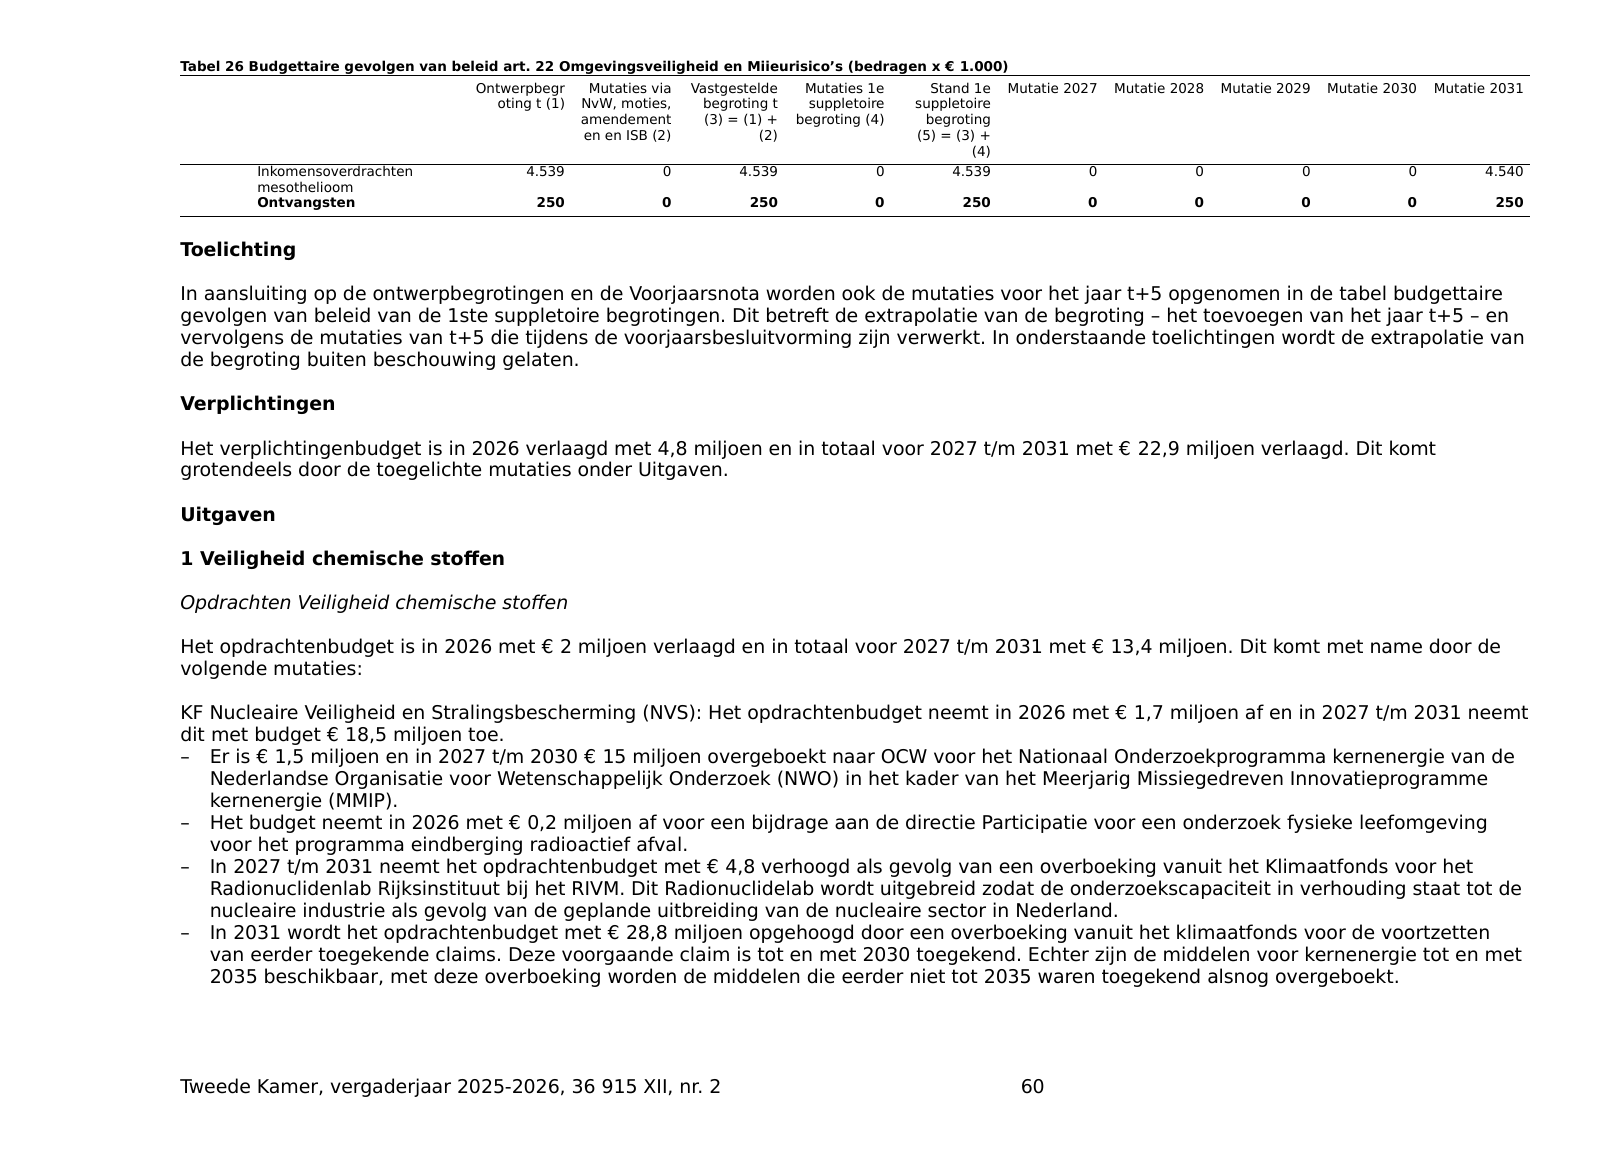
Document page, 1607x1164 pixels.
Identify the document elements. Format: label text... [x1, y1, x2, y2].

table_cell 0 [997, 195, 1103, 216]
table_cell [180, 195, 251, 216]
table_cell [180, 165, 251, 195]
table_cell 250 [1423, 195, 1529, 216]
table_cell 4.540 [1423, 165, 1529, 195]
subtitle Toelichting [180, 239, 1529, 261]
table_cell 0 [1316, 195, 1423, 216]
table_cell 250 [677, 195, 784, 216]
table_cell Mutatie 2030 [1316, 76, 1423, 164]
table_cell 0 [1316, 165, 1423, 195]
table_cell [180, 76, 251, 164]
table_cell 4.539 [890, 165, 997, 195]
table_cell Mutaties via NvW, moties, amendementen en ISB (2) [571, 76, 677, 164]
table_cell Stand 1e suppletoire begroting (5) = (3) + (4) [890, 76, 997, 164]
table_cell 0 [997, 165, 1103, 195]
subtitle Opdrachten Veiligheid chemische stoffen [180, 592, 1529, 614]
table_cell 250 [890, 195, 997, 216]
table_cell [251, 76, 464, 164]
table_header Tabel 26 Budgettaire gevolgen van beleid art. 22 Omgevingsveiligheid en Miieurisico’s (bedragen x € 1.000) [180, 59, 1529, 75]
table_cell Mutatie 2028 [1103, 76, 1210, 164]
table_cell Mutatie 2029 [1210, 76, 1316, 164]
table_cell 0 [571, 195, 677, 216]
table_cell 250 [464, 195, 571, 216]
text – Het budget neemt in 2026 met € 0,2 miljoen af voor een bijdrage aan de directie Participatie voor een onderzoek fysieke leefomgeving voor het programma eindberging radioactief afval. [180, 812, 1529, 856]
subtitle Uitgaven [180, 503, 1529, 526]
subtitle Verplichtingen [180, 393, 1529, 415]
table_cell 0 [1103, 165, 1210, 195]
text Het opdrachtenbudget is in 2026 met € 2 miljoen verlaagd en in totaal voor 2027 t/m 2031 met € 13,4 miljoen. Dit komt met name door de volgende mutaties: [180, 636, 1529, 680]
table_cell 0 [571, 165, 677, 195]
text In aansluiting op de ontwerpbegrotingen en de Voorjaarsnota worden ook de mutaties voor het jaar t+5 opgenomen in de tabel budgettaire gevolgen van beleid van de 1ste suppletoire begrotingen. Dit betreft de extrapolatie van de begroting – het toevoegen van het jaar t+5 – en vervolgens de mutaties van t+5 die tĳdens de voorjaarsbesluitvorming zĳn verwerkt. In onderstaande toelichtingen wordt de extrapolatie van de begroting buiten beschouwing gelaten. [180, 283, 1529, 371]
table_cell 0 [784, 195, 890, 216]
table_cell 0 [784, 165, 890, 195]
text – In 2031 wordt het opdrachtenbudget met € 28,8 miljoen opgehoogd door een overboeking vanuit het klimaatfonds voor de voortzetten van eerder toegekende claims. Deze voorgaande claim is tot en met 2030 toegekend. Echter zijn de middelen voor kernenergie tot en met 2035 beschikbaar, met deze overboeking worden de middelen die eerder niet tot 2035 waren toegekend alsnog overgeboekt. [180, 922, 1529, 988]
text – Er is € 1,5 miljoen en in 2027 t/m 2030 € 15 miljoen overgeboekt naar OCW voor het Nationaal Onderzoekprogramma kernenergie van de Nederlandse Organisatie voor Wetenschappelijk Onderzoek (NWO) in het kader van het Meerjarig Missiegedreven Innovatieprogramme kernenergie (MMIP). [180, 746, 1529, 812]
table_cell 0 [1103, 195, 1210, 216]
table_cell 4.539 [677, 165, 784, 195]
text – In 2027 t/m 2031 neemt het opdrachtenbudget met € 4,8 verhoogd als gevolg van een overboeking vanuit het Klimaatfonds voor het Radionuclidenlab Rijksinstituut bij het RIVM. Dit Radionuclidelab wordt uitgebreid zodat de onderzoekscapaciteit in verhouding staat tot de nucleaire industrie als gevolg van de geplande uitbreiding van de nucleaire sector in Nederland. [180, 856, 1529, 922]
table_cell Ontwerpbegroting t (1) [464, 76, 571, 164]
table_cell 4.539 [464, 165, 571, 195]
table_cell Ontvangsten [251, 195, 464, 216]
table_cell Vastgestelde begroting t (3) = (1) + (2) [677, 76, 784, 164]
table_cell Inkomensoverdrachten mesothelioom [251, 165, 464, 195]
table_cell Mutatie 2027 [997, 76, 1103, 164]
table_cell 0 [1210, 165, 1316, 195]
table_cell 0 [1210, 195, 1316, 216]
text Het verplichtingenbudget is in 2026 verlaagd met 4,8 miljoen en in totaal voor 2027 t/m 2031 met € 22,9 miljoen verlaagd. Dit komt grotendeels door de toegelichte mutaties onder Uitgaven. [180, 437, 1529, 481]
subtitle 1 Veiligheid chemische stoffen [180, 548, 1529, 570]
text KF Nucleaire Veiligheid en Stralingsbescherming (NVS): Het opdrachtenbudget neemt in 2026 met € 1,7 miljoen af en in 2027 t/m 2031 neemt dit met budget € 18,5 miljoen toe. [180, 702, 1529, 746]
table_cell Mutatie 2031 [1423, 76, 1529, 164]
table_cell Mutaties 1e suppletoire begroting (4) [784, 76, 890, 164]
